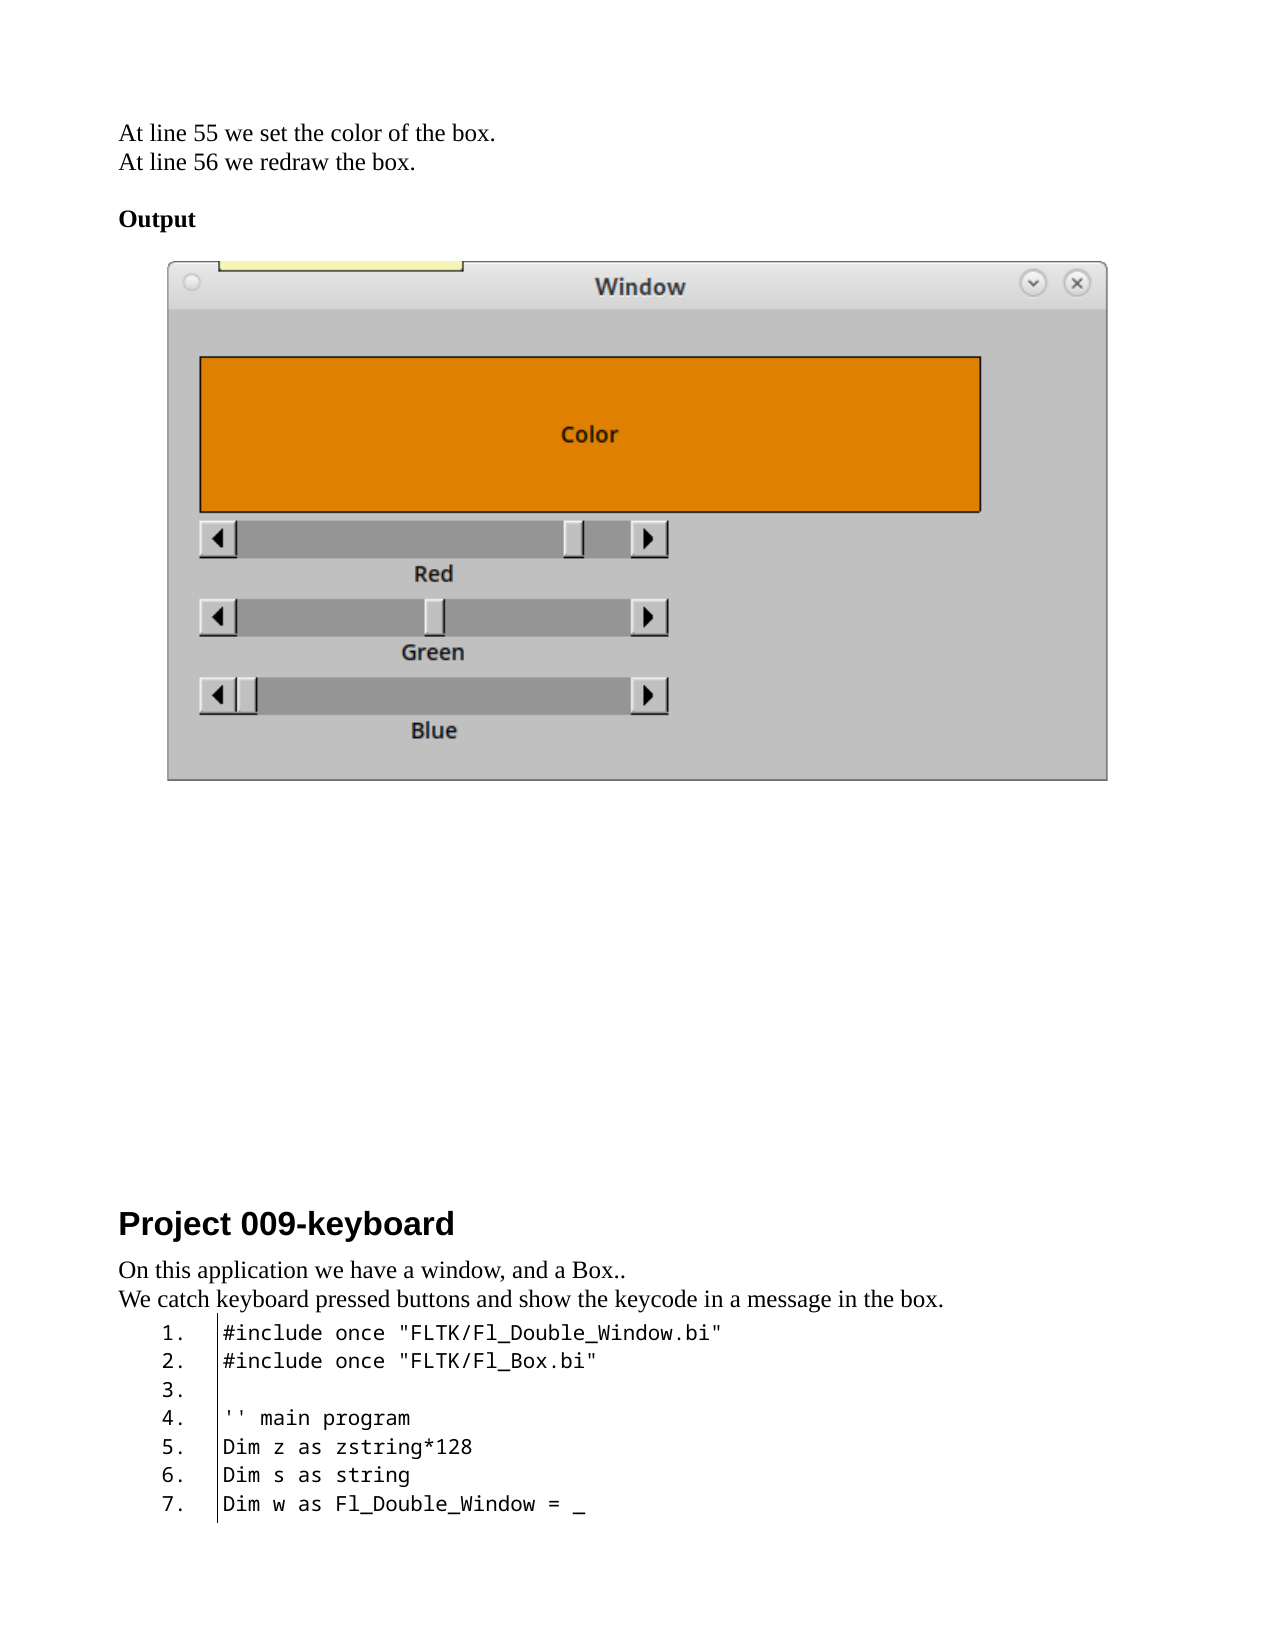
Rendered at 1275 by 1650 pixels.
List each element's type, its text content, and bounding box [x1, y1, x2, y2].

text At line 56 we redraw the box. [118, 147, 1157, 176]
text Output [118, 204, 1157, 233]
table_header #include once "FLTK/Fl_Double_Window.bi" #include once "FLTK/Fl_Box.bi" '' main program Dim z as zstring*128 Dim s as string Dim w as Fl_Double_Window = _ [218, 1313, 1157, 1523]
table_header [118, 1313, 217, 1523]
text On this application we have a window, and a Box.. [118, 1255, 1157, 1284]
text We catch keyboard pressed buttons and show the keycode in a message in the box. [118, 1284, 1157, 1312]
subtitle Project 009-keyboard [118, 1204, 1157, 1242]
text At line 55 we set the color of the box. [118, 118, 1157, 147]
picture [167, 261, 1108, 781]
